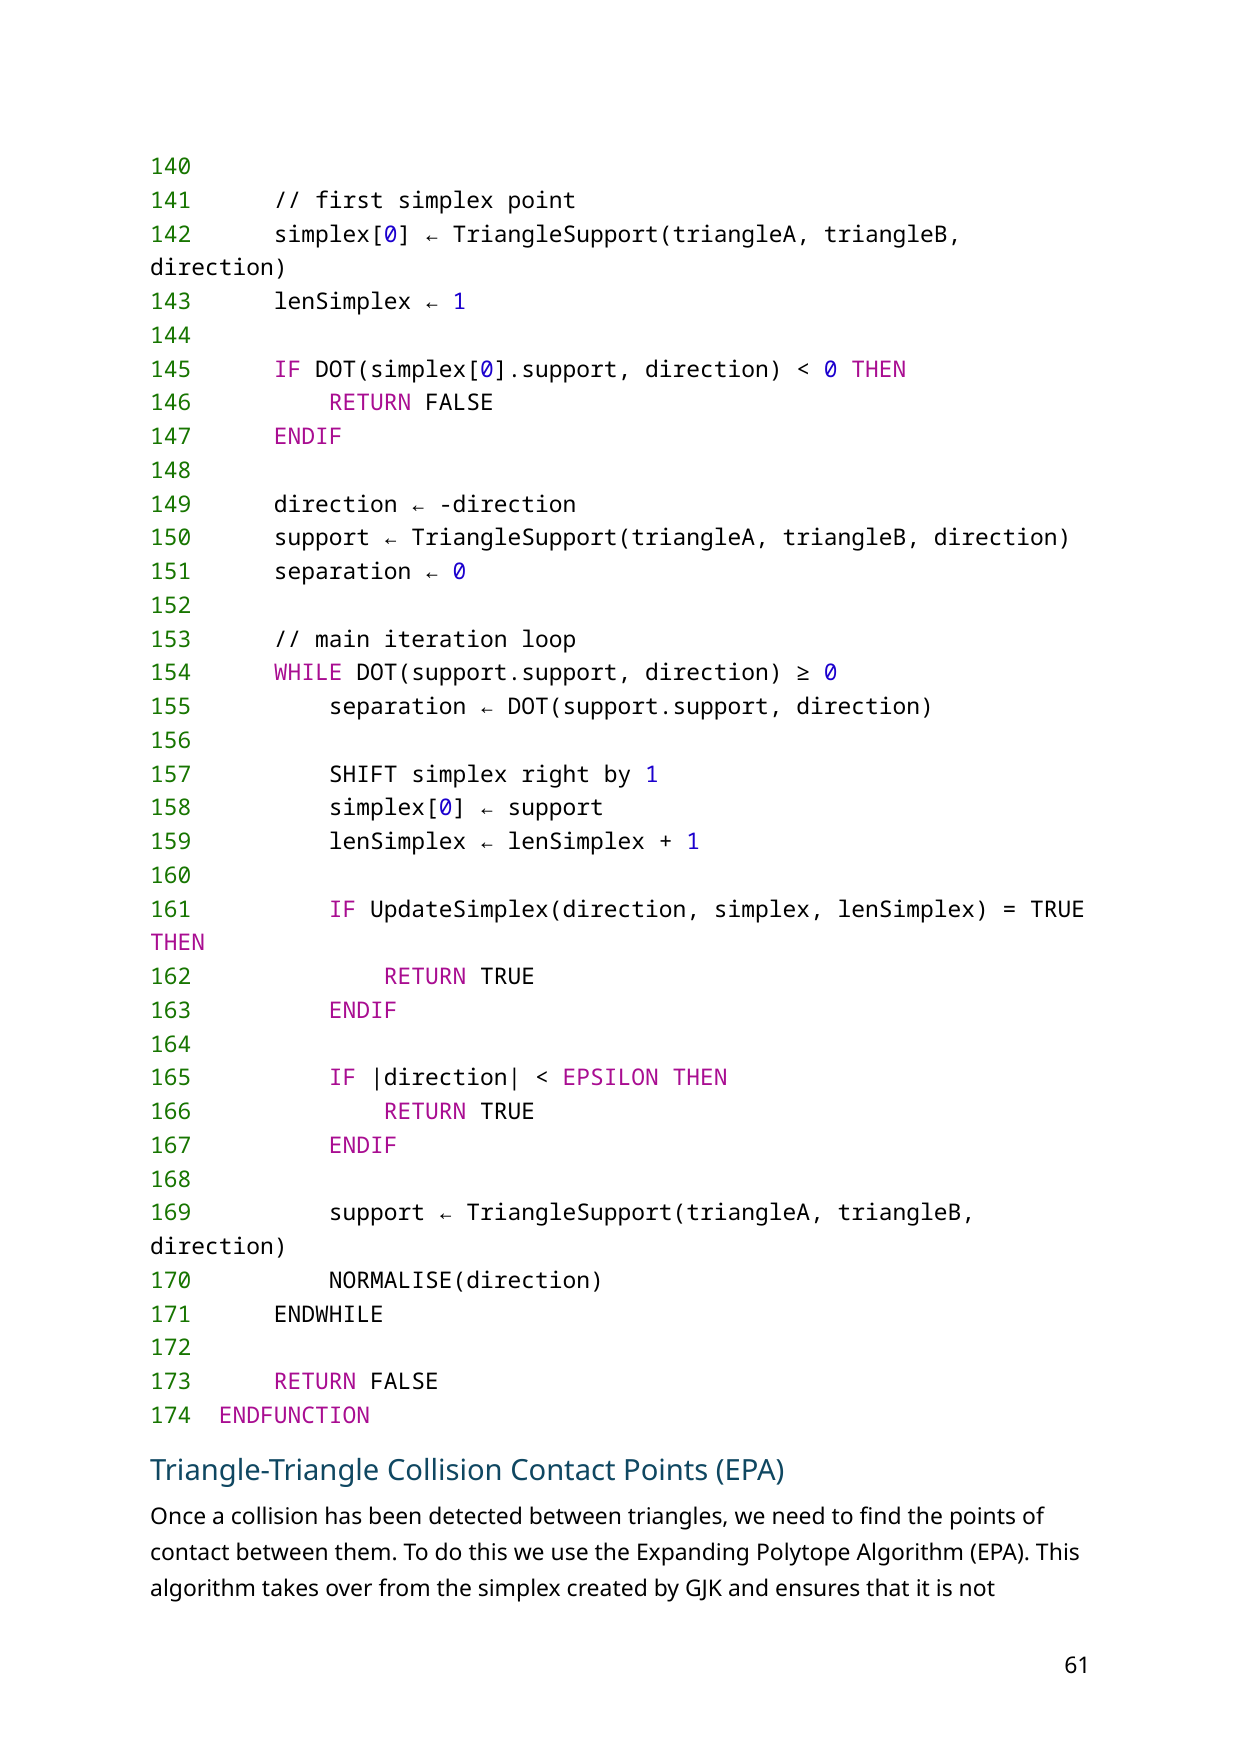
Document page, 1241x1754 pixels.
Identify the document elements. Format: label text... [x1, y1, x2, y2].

text 169 support ← TriangleSupport(triangleA, triangleB, direction) [150, 1196, 1090, 1261]
text 153 // main iteration loop [150, 622, 1090, 654]
text 149 direction ← -direction [150, 487, 1090, 519]
text 143 lenSimplex ← 1 [150, 285, 1090, 316]
subtitle Triangle-Triangle Collision Contact Points (EPA) [150, 1449, 1090, 1489]
text 152 [150, 589, 1090, 620]
text 163 ENDIF [150, 994, 1090, 1025]
text 171 ENDWHILE [150, 1297, 1090, 1329]
text 155 separation ← DOT(support.support, direction) [150, 690, 1090, 721]
text 161 IF UpdateSimplex(direction, simplex, lenSimplex) = TRUE THEN [150, 892, 1090, 957]
text 148 [150, 454, 1090, 485]
text Once a collision has been detected between triangles, we need to find the points of contact between them. To do this we use the Expanding Polytope Algorithm (EPA). This algorithm takes over from the simplex created by GJK and ensures that it is not [150, 1500, 1090, 1603]
text 156 [150, 724, 1090, 755]
text 145 IF DOT(simplex[0].support, direction) < 0 THEN [150, 352, 1090, 384]
text 140 [150, 150, 1090, 181]
text 160 [150, 859, 1090, 890]
text 167 ENDIF [150, 1129, 1090, 1160]
text 158 simplex[0] ← support [150, 791, 1090, 822]
text 162 RETURN TRUE [150, 960, 1090, 991]
text 170 NORMALISE(direction) [150, 1264, 1090, 1295]
text 166 RETURN TRUE [150, 1095, 1090, 1126]
text 172 [150, 1331, 1090, 1362]
text 159 lenSimplex ← lenSimplex + 1 [150, 825, 1090, 856]
text 157 SHIFT simplex right by 1 [150, 757, 1090, 789]
text 146 RETURN FALSE [150, 386, 1090, 417]
text 142 simplex[0] ← TriangleSupport(triangleA, triangleB, direction) [150, 217, 1090, 282]
text 147 ENDIF [150, 420, 1090, 451]
text 141 // first simplex point [150, 184, 1090, 215]
text 154 WHILE DOT(support.support, direction) ≥ 0 [150, 656, 1090, 687]
text 150 support ← TriangleSupport(triangleA, triangleB, direction) [150, 521, 1090, 552]
text 144 [150, 319, 1090, 350]
text 164 [150, 1027, 1090, 1059]
text 173 RETURN FALSE [150, 1365, 1090, 1396]
text 168 [150, 1162, 1090, 1194]
text 174 ENDFUNCTION [150, 1399, 1090, 1430]
text 165 IF |direction| < EPSILON THEN [150, 1061, 1090, 1092]
text 151 separation ← 0 [150, 555, 1090, 586]
